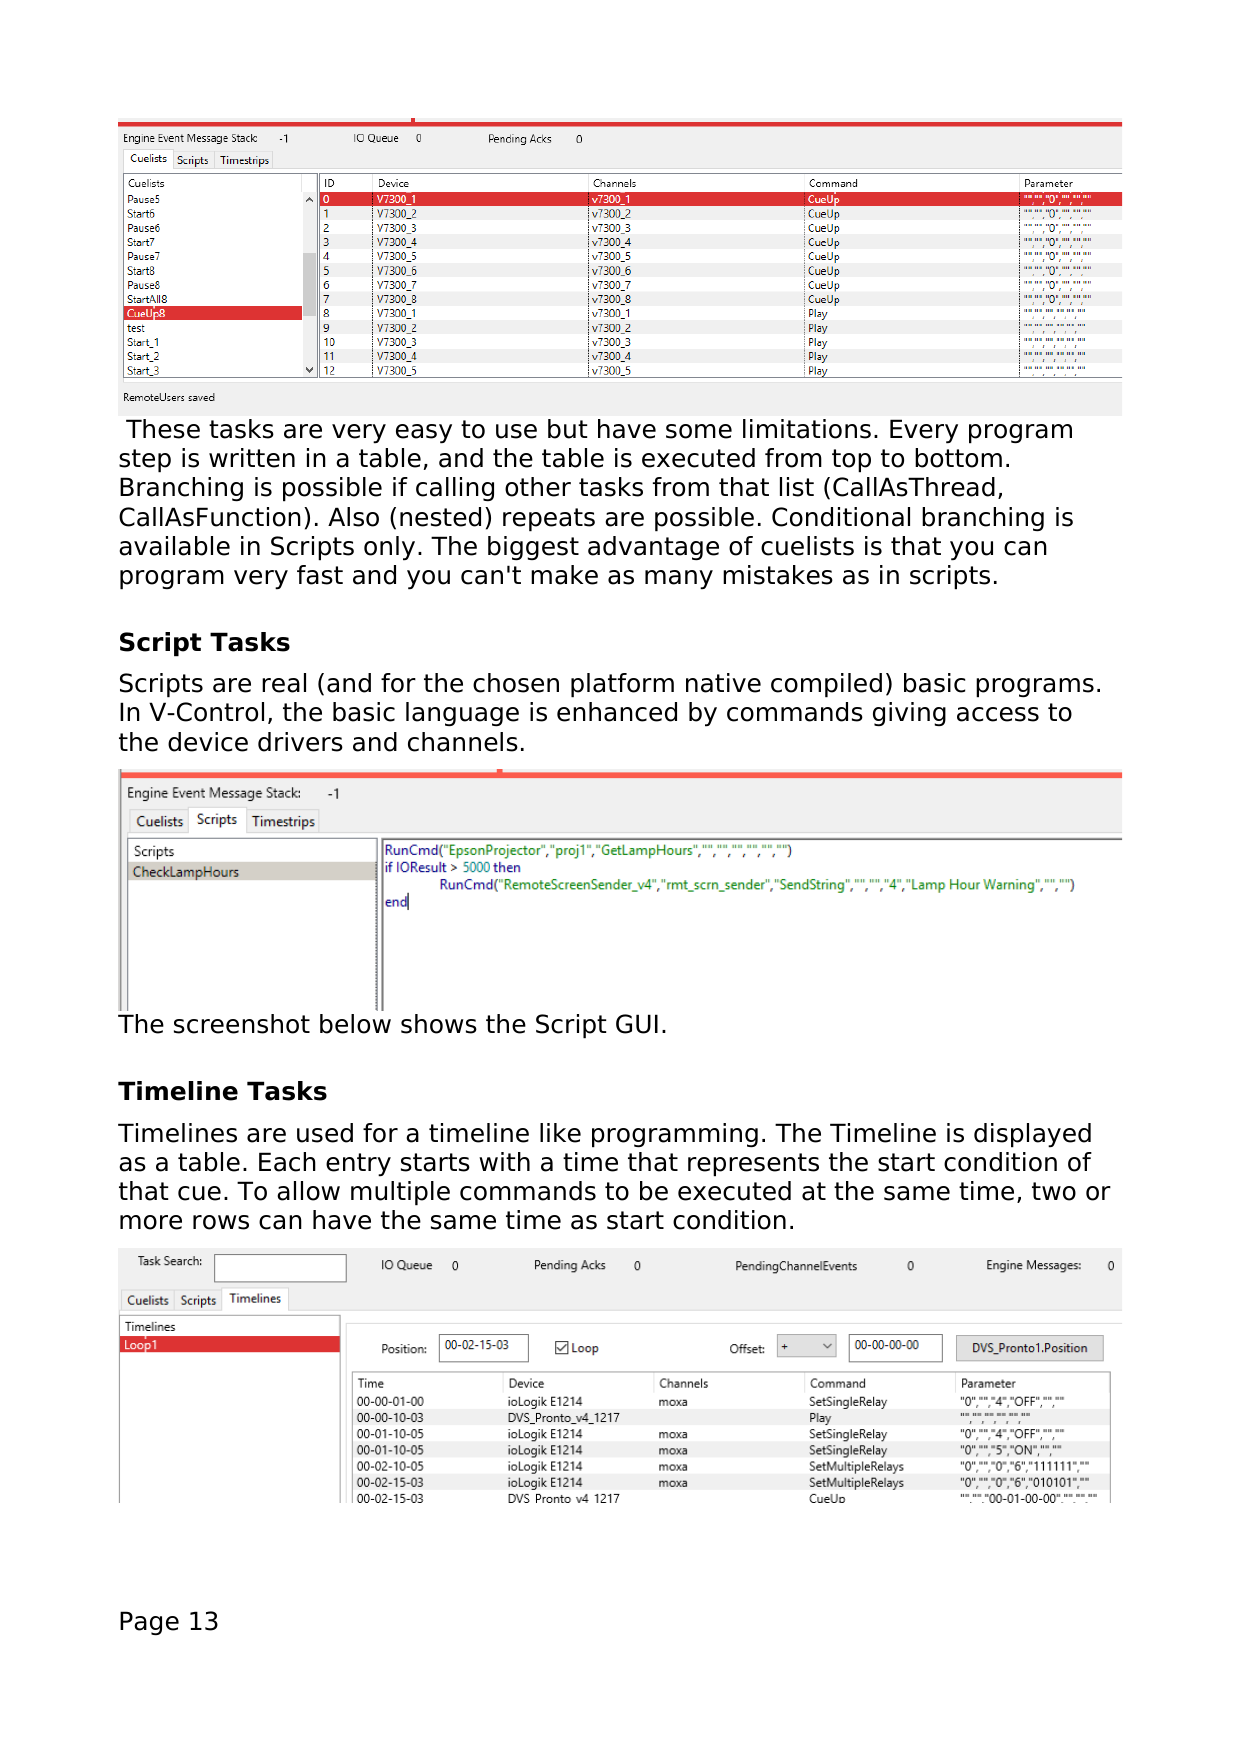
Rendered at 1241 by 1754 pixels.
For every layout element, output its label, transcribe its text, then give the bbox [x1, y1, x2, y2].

picture [118, 118, 1123, 416]
picture [118, 1248, 1123, 1503]
picture [118, 769, 1123, 1011]
subtitle Script Tasks [118, 628, 1122, 657]
subtitle Timeline Tasks [118, 1077, 1122, 1107]
text The screenshot below shows the Script GUI. [118, 1011, 1122, 1040]
text Timelines are used for a timeline like programming. The Timeline is displayed as a table. Each entry starts with a time that represents the start condition of that cue. To allow multiple commands to be executed at the same time, two or more rows can have the same time as start condition. [118, 1119, 1122, 1236]
text Scripts are real (and for the chosen platform native compiled) basic programs. In V-Control, the basic language is enhanced by commands giving access to the device drivers and channels. [118, 669, 1122, 757]
text These tasks are very easy to use but have some limitations. Every program step is written in a table, and the table is executed from top to bottom. Branching is possible if calling other tasks from that list (CallAsThread, CallAsFunction). Also (nested) repeats are possible. Conditional branching is available in Scripts only. The biggest advantage of cuelists is that you can program very fast and you can't make as many mistakes as in scripts. [118, 416, 1122, 590]
